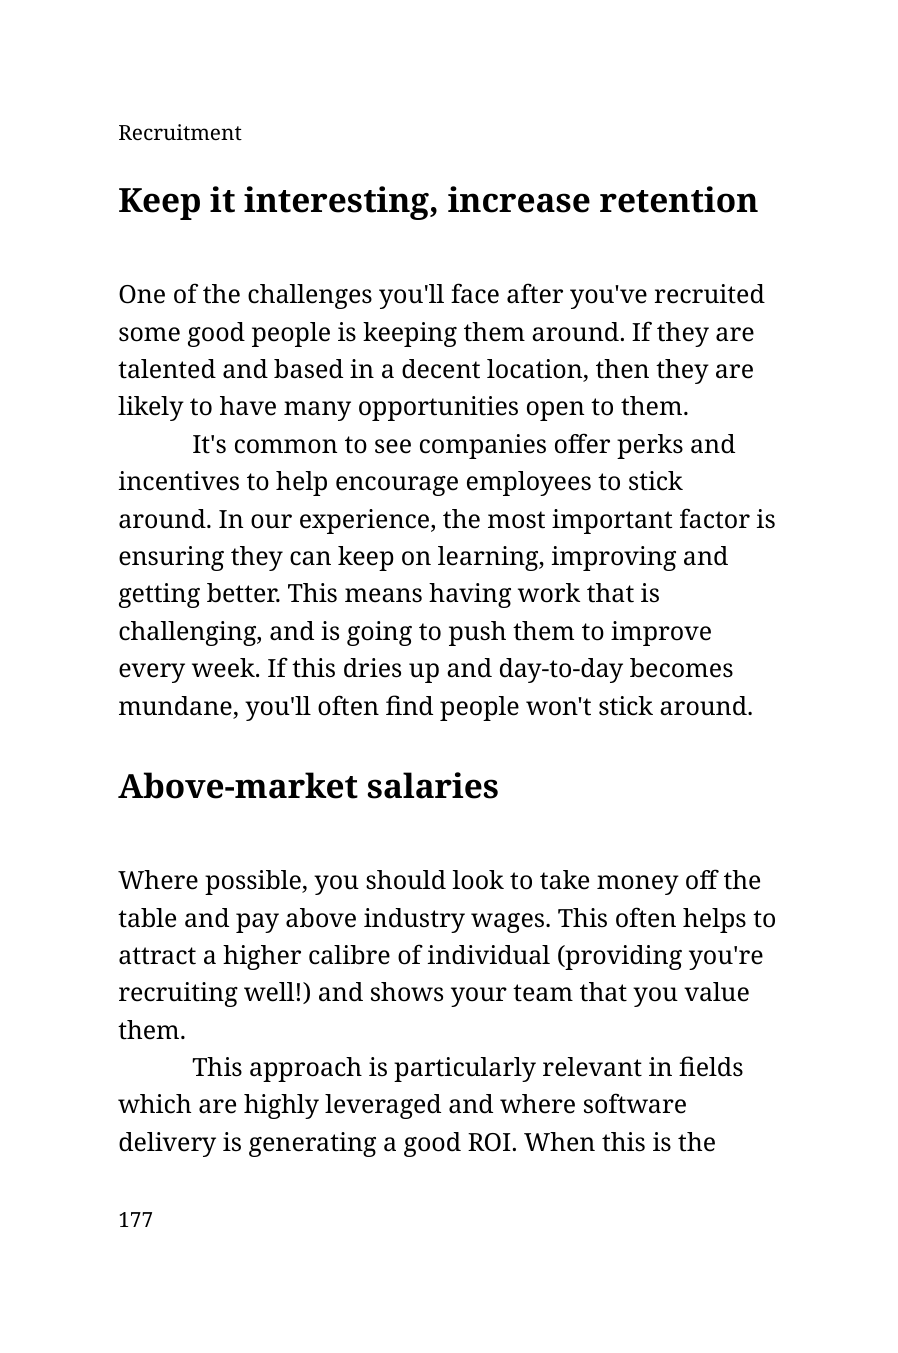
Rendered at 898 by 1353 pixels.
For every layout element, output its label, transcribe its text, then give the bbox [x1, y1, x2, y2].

text Where possible, you should look to take money off the table and pay above industry wages. This often helps to attract a higher calibre of individual (providing you're recruiting well!) and shows your team that you value them. [118, 863, 779, 1046]
text It's common to see companies offer perks and incentives to help encourage employees to stick around. In our experience, the most important factor is ensuring they can keep on learning, improving and getting better. This means having work that is challenging, and is going to push them to improve every week. If this dries up and day-to-day becomes mundane, you'll often find people won't stick around. [118, 426, 779, 722]
text This approach is particularly relevant in fields which are highly leveraged and where software delivery is generating a good ROI. When this is the [118, 1050, 779, 1159]
subtitle Keep it interesting, increase retention [118, 177, 779, 222]
subtitle Above-market salaries [118, 763, 779, 808]
text One of the challenges you'll face after you've recruited some good people is keeping them around. If they are talented and based in a decent location, then they are likely to have many opportunities open to them. [118, 277, 779, 423]
